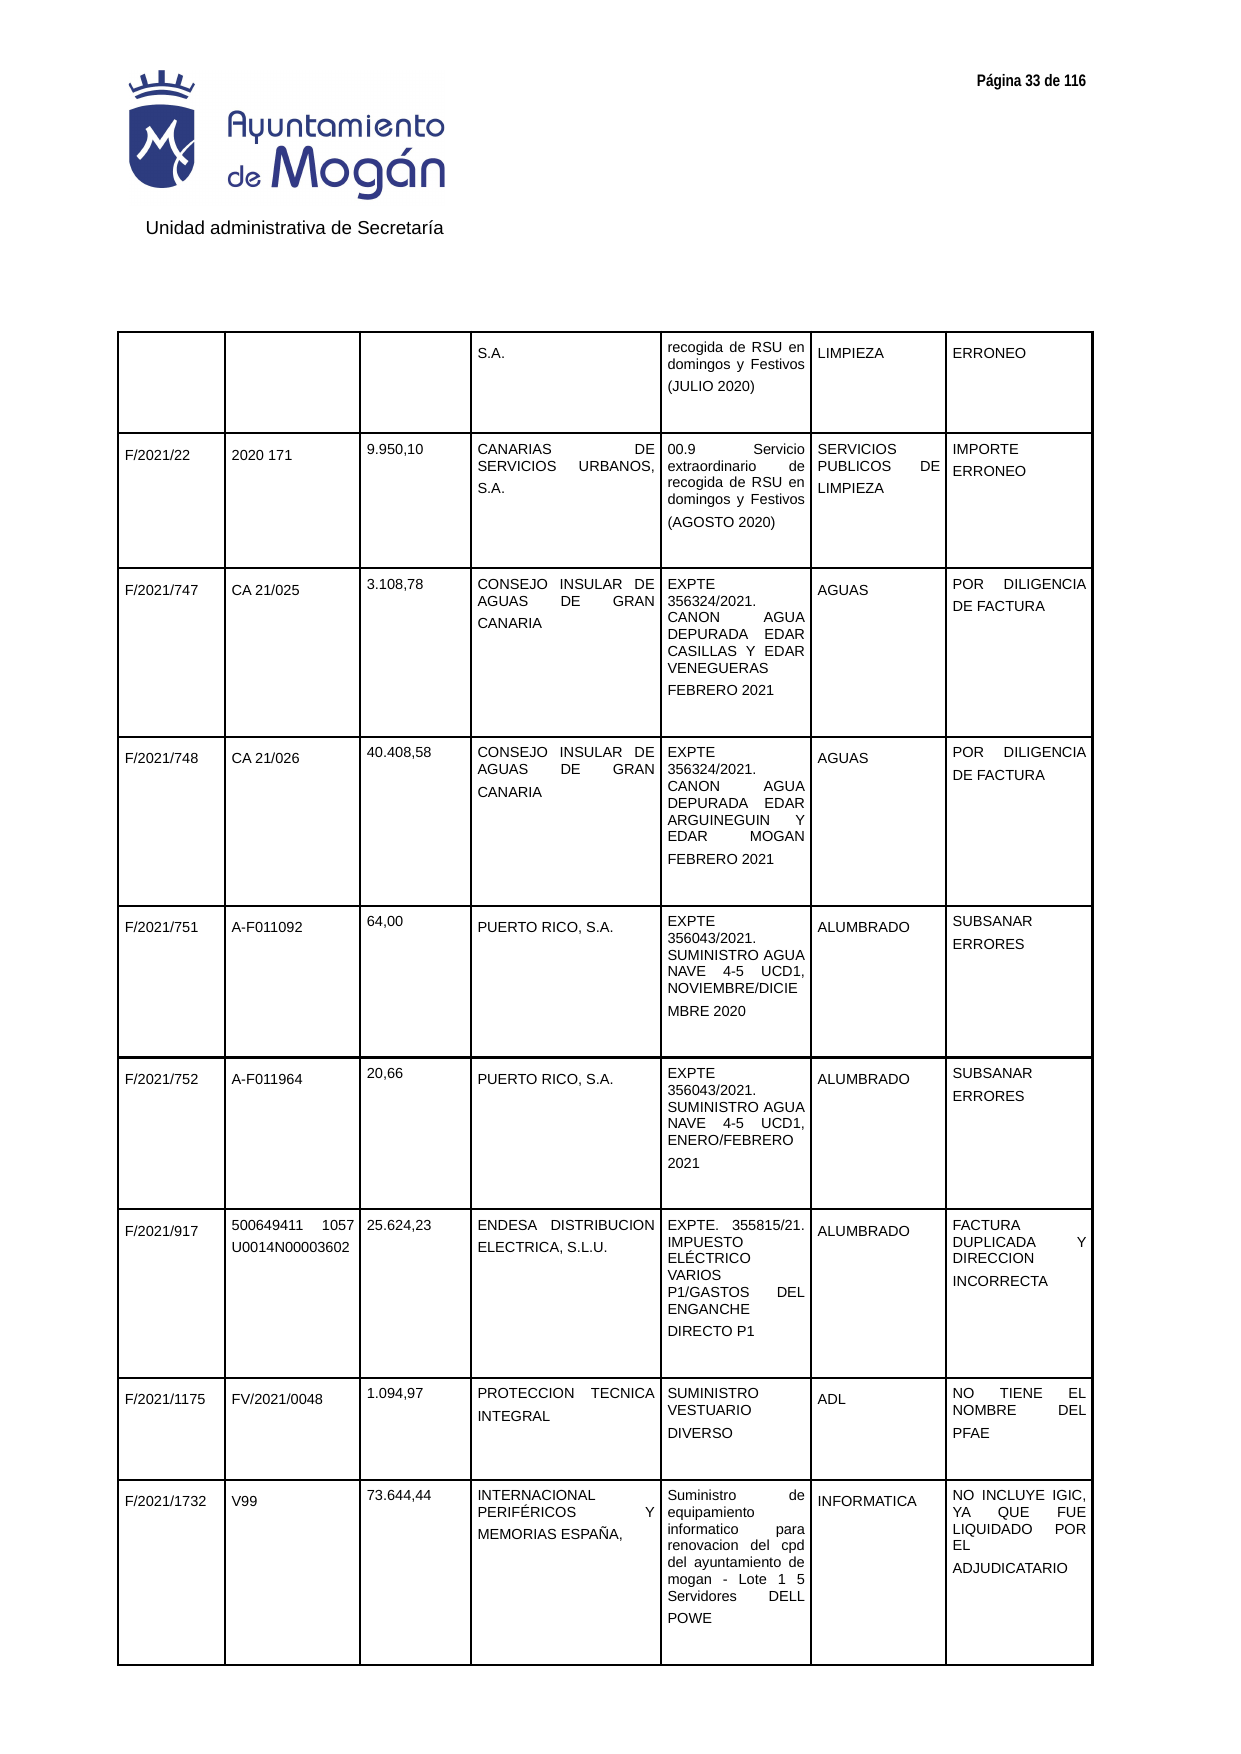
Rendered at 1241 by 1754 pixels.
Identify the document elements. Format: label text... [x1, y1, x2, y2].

table_cell ALUMBRADO [812, 1210, 945, 1377]
table_cell 64,00 [361, 907, 470, 1056]
table_cell SUMINISTRO VESTUARIO DIVERSO [662, 1379, 810, 1478]
table_cell F/2021/22 [119, 434, 224, 567]
table_cell 25.624,23 [361, 1210, 470, 1377]
table_cell ENDESA DISTRIBUCION ELECTRICA, S.L.U. [472, 1210, 660, 1377]
table_cell NO TIENE EL NOMBRE DEL PFAE [947, 1379, 1091, 1478]
table_cell EXPTE 356324/2021. CANON AGUA DEPURADA EDAR CASILLAS Y EDAR VENEGUERAS FEBRERO 2021 [662, 569, 810, 736]
table_cell AGUAS [812, 569, 945, 736]
table_cell PUERTO RICO, S.A. [472, 907, 660, 1056]
table_cell F/2021/748 [119, 738, 224, 904]
table_cell LIMPIEZA [812, 333, 945, 432]
table_cell recogida de RSU en domingos y Festivos (JULIO 2020) [662, 333, 810, 432]
table_cell [119, 333, 224, 432]
table_cell 2020 171 [226, 434, 359, 567]
table_cell 9.950,10 [361, 434, 470, 567]
table_cell PROTECCION TECNICA INTEGRAL [472, 1379, 660, 1478]
table_cell INFORMATICA [812, 1481, 945, 1664]
table_cell F/2021/917 [119, 1210, 224, 1377]
table_cell CA 21/026 [226, 738, 359, 904]
table_cell INTERNACIONAL PERIFÉRICOS Y MEMORIAS ESPAÑA, [472, 1481, 660, 1664]
table_cell 20,66 [361, 1059, 470, 1208]
table_cell [226, 333, 359, 432]
table_cell 500649411 1057 U0014N00003602 [226, 1210, 359, 1377]
table_cell CONSEJO INSULAR DE AGUAS DE GRAN CANARIA [472, 738, 660, 904]
table_cell EXPTE. 355815/21. IMPUESTO ELÉCTRICO VARIOS P1/GASTOS DEL ENGANCHE DIRECTO P1 [662, 1210, 810, 1377]
table_cell CANARIAS DE SERVICIOS URBANOS, S.A. [472, 434, 660, 567]
table_cell FV/2021/0048 [226, 1379, 359, 1478]
table_cell IMPORTE ERRONEO [947, 434, 1091, 567]
table_cell NO INCLUYE IGIC, YA QUE FUE LIQUIDADO POR EL ADJUDICATARIO [947, 1481, 1091, 1664]
table_cell 3.108,78 [361, 569, 470, 736]
table_cell F/2021/1175 [119, 1379, 224, 1478]
table_cell V99 [226, 1481, 359, 1664]
table_cell F/2021/747 [119, 569, 224, 736]
table_cell 00.9 Servicio extraordinario de recogida de RSU en domingos y Festivos (AGOSTO 2020) [662, 434, 810, 567]
table_cell ALUMBRADO [812, 1059, 945, 1208]
table_cell A-F011964 [226, 1059, 359, 1208]
table_cell 40.408,58 [361, 738, 470, 904]
table_cell FACTURA DUPLICADA Y DIRECCION INCORRECTA [947, 1210, 1091, 1377]
table_cell SUBSANAR ERRORES [947, 907, 1091, 1056]
table_cell POR DILIGENCIA DE FACTURA [947, 738, 1091, 904]
table_cell SUBSANAR ERRORES [947, 1059, 1091, 1208]
table_cell [361, 333, 470, 432]
table_cell EXPTE 356043/2021. SUMINISTRO AGUA NAVE 4-5 UCD1, ENERO/FEBRERO 2021 [662, 1059, 810, 1208]
table_cell S.A. [472, 333, 660, 432]
table_cell A-F011092 [226, 907, 359, 1056]
table_cell EXPTE 356324/2021. CANON AGUA DEPURADA EDAR ARGUINEGUIN Y EDAR MOGAN FEBRERO 2021 [662, 738, 810, 904]
table_cell ERRONEO [947, 333, 1091, 432]
table_cell F/2021/752 [119, 1059, 224, 1208]
table_cell 73.644,44 [361, 1481, 470, 1664]
table_cell ADL [812, 1379, 945, 1478]
table_cell PUERTO RICO, S.A. [472, 1059, 660, 1208]
table_cell ALUMBRADO [812, 907, 945, 1056]
table_cell F/2021/751 [119, 907, 224, 1056]
table_cell F/2021/1732 [119, 1481, 224, 1664]
table_cell 1.094,97 [361, 1379, 470, 1478]
table_cell SERVICIOS PUBLICOS DE LIMPIEZA [812, 434, 945, 567]
table_cell CONSEJO INSULAR DE AGUAS DE GRAN CANARIA [472, 569, 660, 736]
picture [128, 70, 445, 206]
table_cell AGUAS [812, 738, 945, 904]
table_cell POR DILIGENCIA DE FACTURA [947, 569, 1091, 736]
table_cell Suministro de equipamiento informatico para renovacion del cpd del ayuntamiento de mogan - Lote 1 5 Servidores DELL POWE [662, 1481, 810, 1664]
table_cell CA 21/025 [226, 569, 359, 736]
table_cell EXPTE 356043/2021. SUMINISTRO AGUA NAVE 4-5 UCD1, NOVIEMBRE/DICIEMBRE 2020 [662, 907, 810, 1056]
